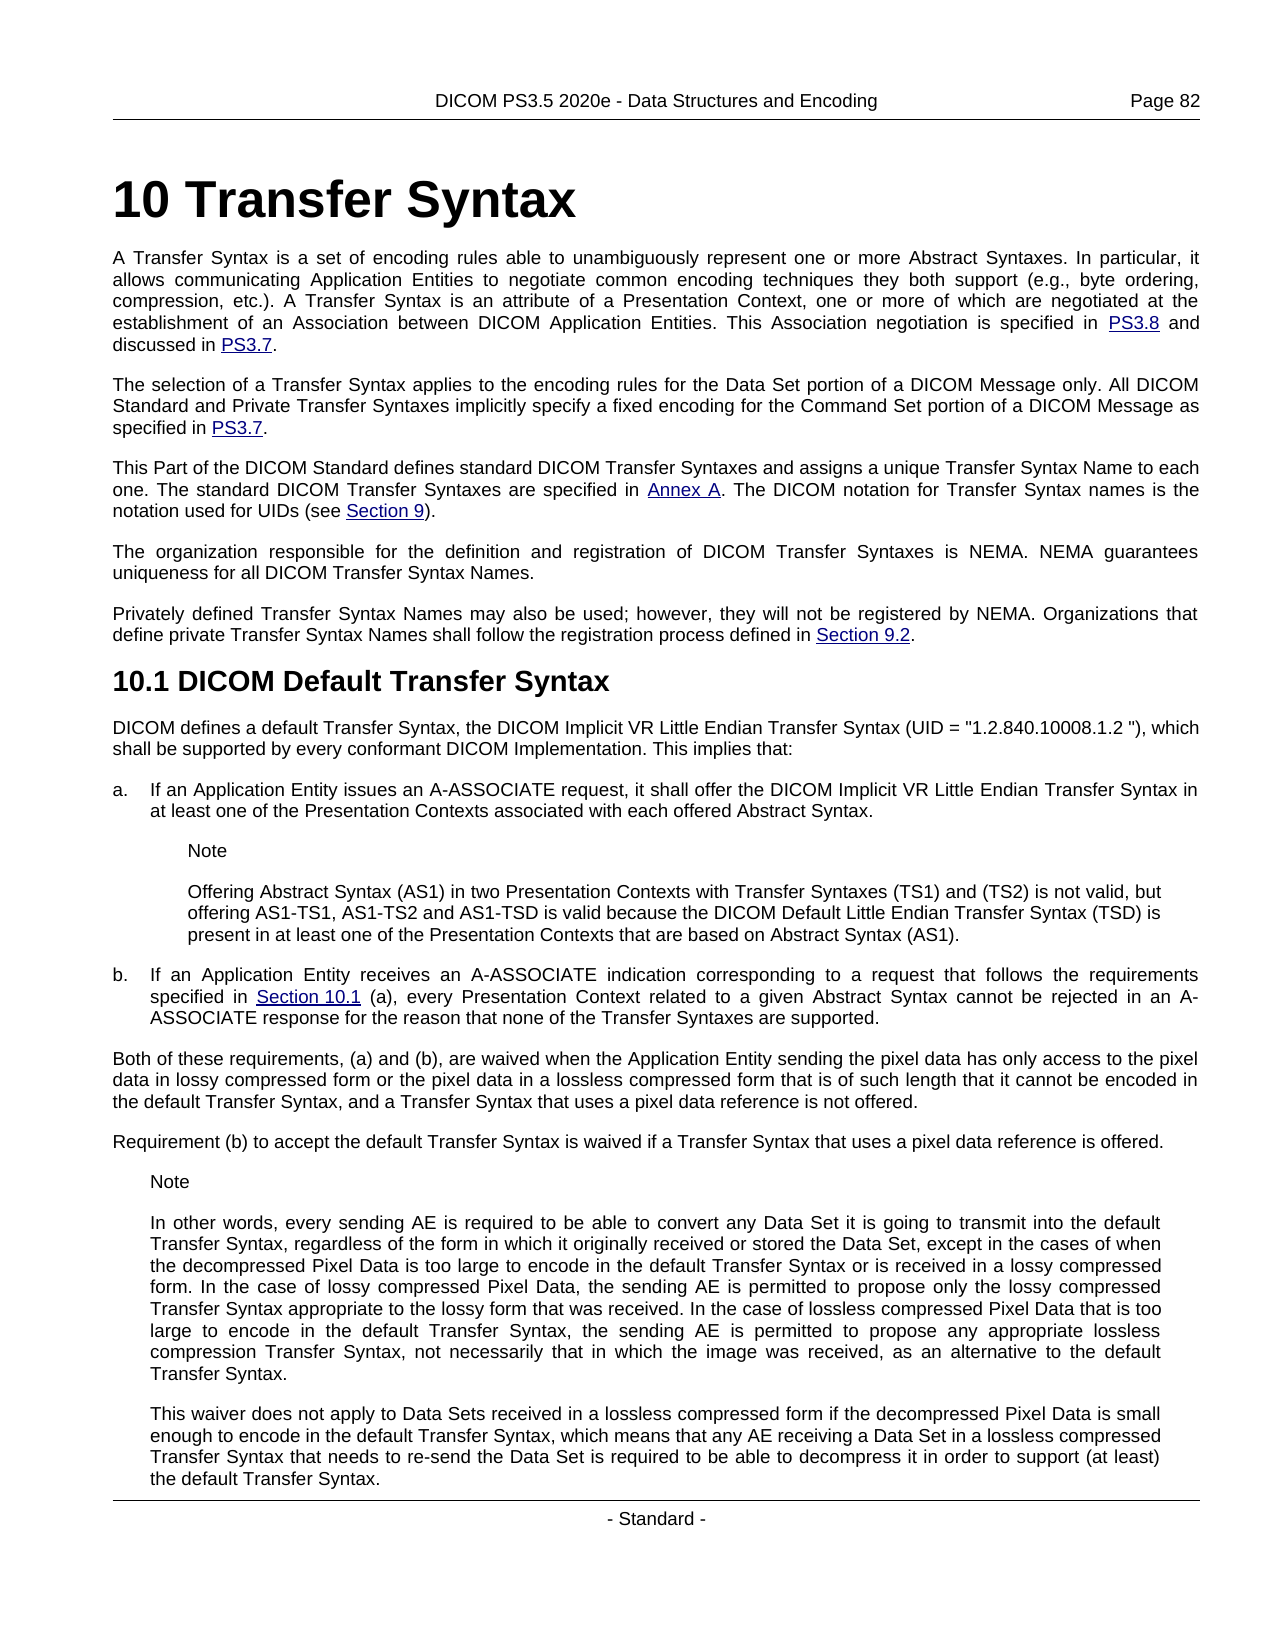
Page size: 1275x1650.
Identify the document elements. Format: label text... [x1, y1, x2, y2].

text 10.1 DICOM Default Transfer Syntax [112, 664, 1200, 698]
text The organization responsible for the definition and registration of DICOM Transfer Syntaxes is NEMA. NEMA guarantees uniqueness for all DICOM Transfer Syntax Names. [112, 541, 1200, 584]
text In other words, every sending AE is required to be able to convert any Data Set it is going to transmit into the default Transfer Syntax, regardless of the form in which it originally received or stored the Data Set, except in the cases of when the decompressed Pixel Data is too large to encode in the default Transfer Syntax or is received in a lossy compressed form. In the case of lossy compressed Pixel Data, the sending AE is permitted to propose only the lossy compressed Transfer Syntax appropriate to the lossy form that was received. In the case of lossless compressed Pixel Data that is too large to encode in the default Transfer Syntax, the sending AE is permitted to propose any appropriate lossless compression Transfer Syntax, not necessarily that in which the image was received, as an alternative to the default Transfer Syntax. [150, 1212, 1162, 1384]
text Note [150, 1171, 1162, 1193]
text 10 Transfer Syntax [112, 169, 1200, 228]
text Both of these requirements, (a) and (b), are waived when the Application Entity sending the pixel data has only access to the pixel data in lossy compressed form or the pixel data in a lossless compressed form that is of such length that it cannot be encoded in the default Transfer Syntax, and a Transfer Syntax that uses a pixel data reference is not offered. [112, 1047, 1200, 1112]
text This Part of the DICOM Standard defines standard DICOM Transfer Syntaxes and assigns a unique Transfer Syntax Name to each one. The standard DICOM Transfer Syntaxes are specified in Annex A. The DICOM notation for Transfer Syntax names is the notation used for UIDs (see Section 9). [112, 457, 1200, 522]
text Privately defined Transfer Syntax Names may also be used; however, they will not be registered by NEMA. Organizations that define private Transfer Syntax Names shall follow the registration process defined in Section 9.2. [112, 602, 1200, 646]
text Offering Abstract Syntax (AS1) in two Presentation Contexts with Transfer Syntaxes (TS1) and (TS2) is not valid, but offering AS1-TS1, AS1-TS2 and AS1-TSD is valid because the DICOM Default Little Endian Transfer Syntax (TSD) is present in at least one of the Presentation Contexts that are based on Abstract Syntax (AS1). [187, 881, 1162, 945]
text A Transfer Syntax is a set of encoding rules able to unambiguously represent one or more Abstract Syntaxes. In particular, it allows communicating Application Entities to negotiate common encoding techniques they both support (e.g., byte ordering, compression, etc.). A Transfer Syntax is an attribute of a Presentation Context, one or more of which are negotiated at the establishment of an Association between DICOM Application Entities. This Association negotiation is specified in PS3.8 and discussed in PS3.7. [112, 247, 1200, 355]
text The selection of a Transfer Syntax applies to the encoding rules for the Data Set portion of a DICOM Message only. All DICOM Standard and Private Transfer Syntaxes implicitly specify a fixed encoding for the Command Set portion of a DICOM Message as specified in PS3.7. [112, 374, 1200, 438]
text b. If an Application Entity receives an A-ASSOCIATE indication corresponding to a request that follows the requirements specified in Section 10.1 (a), every Presentation Context related to a given Abstract Syntax cannot be rejected in an A-ASSOCIATE response for the reason that none of the Transfer Syntaxes are supported. [112, 964, 1200, 1029]
text Note [187, 840, 1162, 862]
text DICOM defines a default Transfer Syntax, the DICOM Implicit VR Little Endian Transfer Syntax (UID = "1.2.840.10008.1.2 "), which shall be supported by every conformant DICOM Implementation. This implies that: [112, 717, 1200, 760]
text This waiver does not apply to Data Sets received in a lossless compressed form if the decompressed Pixel Data is small enough to encode in the default Transfer Syntax, which means that any AE receiving a Data Set in a lossless compressed Transfer Syntax that needs to re-send the Data Set is required to be able to decompress it in order to support (at least) the default Transfer Syntax. [150, 1403, 1162, 1489]
text Requirement (b) to accept the default Transfer Syntax is waived if a Transfer Syntax that uses a pixel data reference is offered. [112, 1131, 1200, 1152]
text a. If an Application Entity issues an A-ASSOCIATE request, it shall offer the DICOM Implicit VR Little Endian Transfer Syntax in at least one of the Presentation Contexts associated with each offered Abstract Syntax. [112, 778, 1200, 822]
